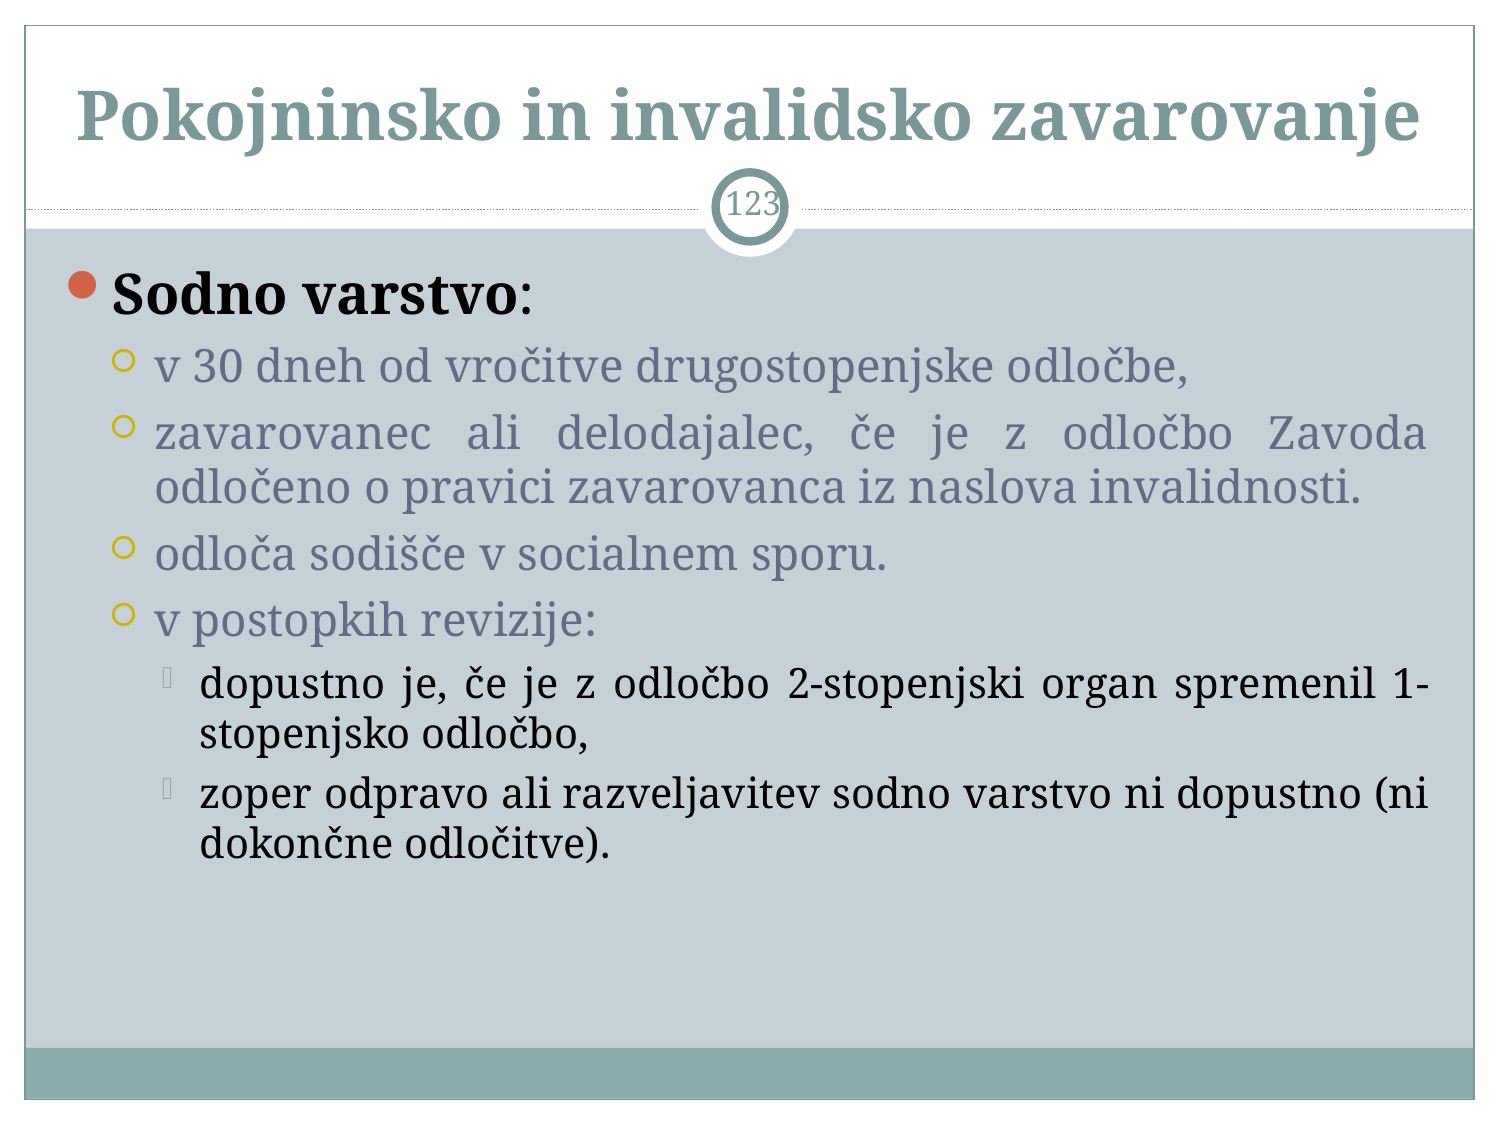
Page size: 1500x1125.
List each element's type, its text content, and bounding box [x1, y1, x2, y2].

title Pokojninsko in invalidsko zavarovanje [49, 37, 1450, 162]
list Sodno varstvo: v 30 dneh od vročitve drugostopenjske odločbe, zavarovanec ali delodajalec, če je z odločbo Zavoda odločeno o pravici zavarovanca iz naslova invalidnosti. odloča sodišče v socialnem sporu. v postopkih revizije: dopustno je, če je z odločbo 2-stopenjski organ spremenil 1-stopenjsko odločbo, zoper odpravo ali razveljavitev sodno varstvo ni dopustno (ni dokončne odločitve). [49, 250, 1445, 1105]
text_box [715, 168, 791, 241]
